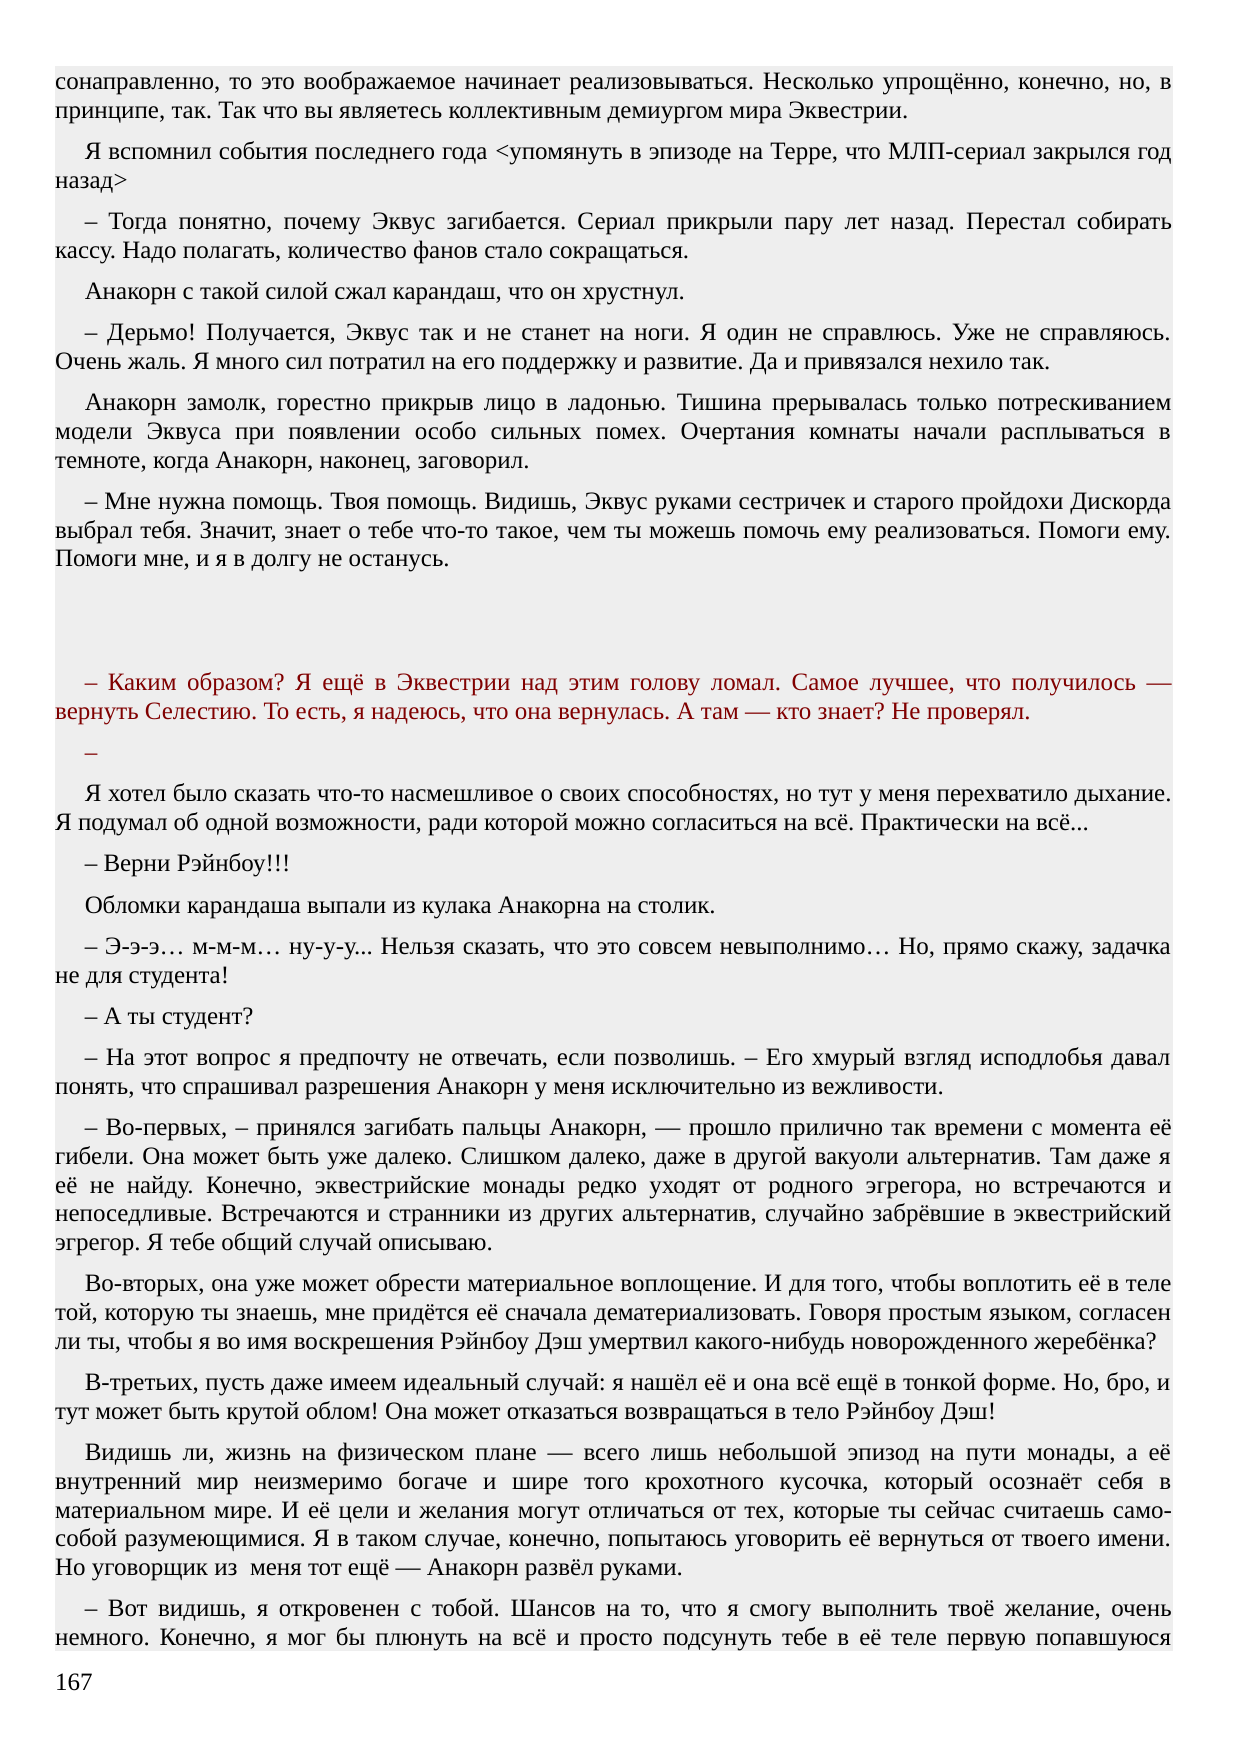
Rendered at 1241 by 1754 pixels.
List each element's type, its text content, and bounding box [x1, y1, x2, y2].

text – Верни Рэйнбоу!!! [55, 848, 1173, 877]
text – Во-первых, – принялся загибать пальцы Анакорн, — прошло прилично так времени с момента её гибели. Она может быть уже далеко. Слишком далеко, даже в другой вакуоли альтернатив. Там даже я её не найду. Конечно, эквестрийские монады редко уходят от родного эгрегора, но встречаются и непоседливые. Встречаются и странники из других альтернатив, случайно забрёвшие в эквестрийский эгрегор. Я тебе общий случай описываю. [55, 1112, 1173, 1256]
text – Дерьмо! Получается, Эквус так и не станет на ноги. Я один не справлюсь. Уже не справляюсь. Очень жаль. Я много сил потратил на его поддержку и развитие. Да и привязался нехило так. [55, 317, 1173, 375]
text – На этот вопрос я предпочту не отвечать, если позволишь. – Его хмурый взгляд исподлобья давал понять, что спрашивал разрешения Анакорн у меня исключительно из вежливости. [55, 1042, 1173, 1100]
text В-третьих, пусть даже имеем идеальный случай: я нашёл её и она всё ещё в тонкой форме. Но, бро, и тут может быть крутой облом! Она может отказаться возвращаться в тело Рэйнбоу Дэш! [55, 1367, 1173, 1425]
text – Каким образом? Я ещё в Эквестрии над этим голову ломал. Самое лучшее, что получилось — вернуть Селестию. То есть, я надеюсь, что она вернулась. А там — кто знает? Не проверял. [55, 667, 1173, 725]
text Во-вторых, она уже может обрести материальное воплощение. И для того, чтобы воплотить её в теле той, которую ты знаешь, мне придётся её сначала дематериализовать. Говоря простым языком, согласен ли ты, чтобы я во имя воскрешения Рэйнбоу Дэш умертвил какого-нибудь новорожденного жеребёнка? [55, 1268, 1173, 1355]
text – Тогда понятно, почему Эквус загибается. Сериал прикрыли пару лет назад. Перестал собирать кассу. Надо полагать, количество фанов стало сокращаться. [55, 206, 1173, 263]
text – Вот видишь, я откровенен с тобой. Шансов на то, что я смогу выполнить твоё желание, очень немного. Конечно, я мог бы плюнуть на всё и просто подсунуть тебе в её теле первую попавшуюся [55, 1593, 1173, 1651]
text Обломки карандаша выпали из кулака Анакорна на столик. [55, 890, 1173, 918]
text Я вспомнил события последнего года <упомянуть в эпизоде на Терре, что МЛП-сериал закрылся год назад> [55, 136, 1173, 193]
text – Мне нужна помощь. Твоя помощь. Видишь, Эквус руками сестричек и старого пройдохи Дискорда выбрал тебя. Значит, знает о тебе что-то такое, чем ты можешь помочь ему реализоваться. Помоги ему. Помоги мне, и я в долгу не останусь. [55, 486, 1173, 572]
text Анакорн замолк, горестно прикрыв лицо в ладонью. Тишина прерывалась только потрескиванием модели Эквуса при появлении особо сильных помех. Очертания комнаты начали расплываться в темноте, когда Анакорн, наконец, заговорил. [55, 387, 1173, 473]
text Я хотел было сказать что-то насмешливое о своих способностях, но тут у меня перехватило дыхание. Я подумал об одной возможности, ради которой можно согласиться на всё. Практически на всё... [55, 778, 1173, 836]
text – [55, 737, 1173, 766]
text Видишь ли, жизнь на физическом плане — всего лишь небольшой эпизод на пути монады, а её внутренний мир неизмеримо богаче и шире того крохотного кусочка, который осознаёт себя в материальном мире. И её цели и желания могут отличаться от тех, которые ты сейчас считаешь само-собой разумеющимися. Я в таком случае, конечно, попытаюсь уговорить её вернуться от твоего имени. Но уговорщик из меня тот ещё — Анакорн развёл руками. [55, 1437, 1173, 1581]
text – Э-э-э… м-м-м… ну-у-у... Нельзя сказать, что это совсем невыполнимо… Но, прямо скажу, задачка не для студента! [55, 931, 1173, 988]
text – А ты студент? [55, 1001, 1173, 1030]
text Анакорн с такой силой сжал карандаш, что он хрустнул. [55, 276, 1173, 305]
text сонаправленно, то это воображаемое начинает реализовываться. Несколько упрощённо, конечно, но, в принципе, так. Так что вы являетесь коллективным демиургом мира Эквестрии. [55, 66, 1173, 123]
